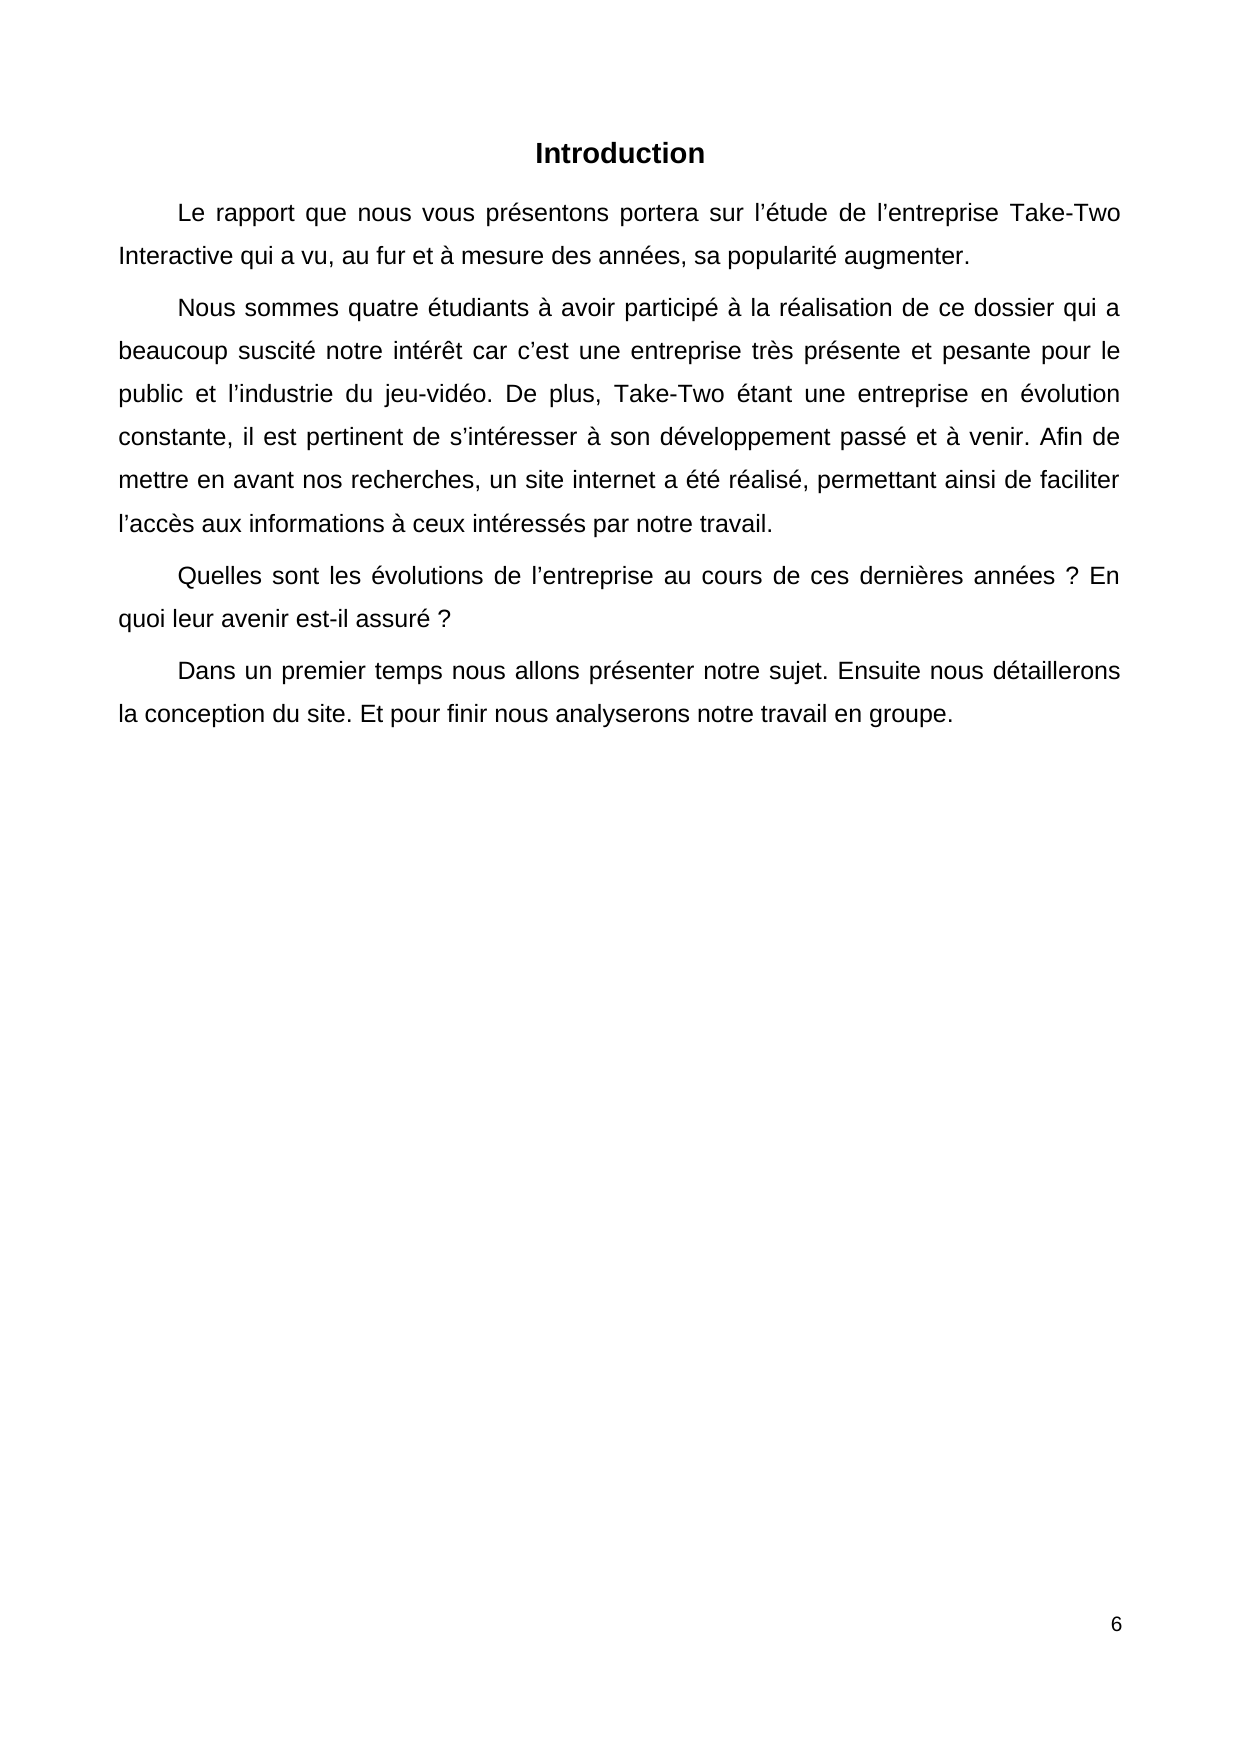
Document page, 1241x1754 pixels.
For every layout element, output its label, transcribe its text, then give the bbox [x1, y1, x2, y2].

subtitle Introduction [118, 136, 1122, 169]
text Nous sommes quatre étudiants à avoir participé à la réalisation de ce dossier qui a beaucoup suscité notre intérêt car c’est une entreprise très présente et pesante pour le public et l’industrie du jeu-vidéo. De plus, Take-Two étant une entreprise en évolution constante, il est pertinent de s’intéresser à son développement passé et à venir. Afin de mettre en avant nos recherches, un site internet a été réalisé, permettant ainsi de faciliter l’accès aux informations à ceux intéressés par notre travail. [118, 293, 1122, 537]
text Quelles sont les évolutions de l’entreprise au cours de ces dernières années ? En quoi leur avenir est-il assuré ? [118, 561, 1122, 632]
text Dans un premier temps nous allons présenter notre sujet. Ensuite nous détaillerons la conception du site. Et pour finir nous analyserons notre travail en groupe. [118, 656, 1122, 728]
text Le rapport que nous vous présentons portera sur l’étude de l’entreprise Take-Two Interactive qui a vu, au fur et à mesure des années, sa popularité augmenter. [118, 198, 1122, 270]
